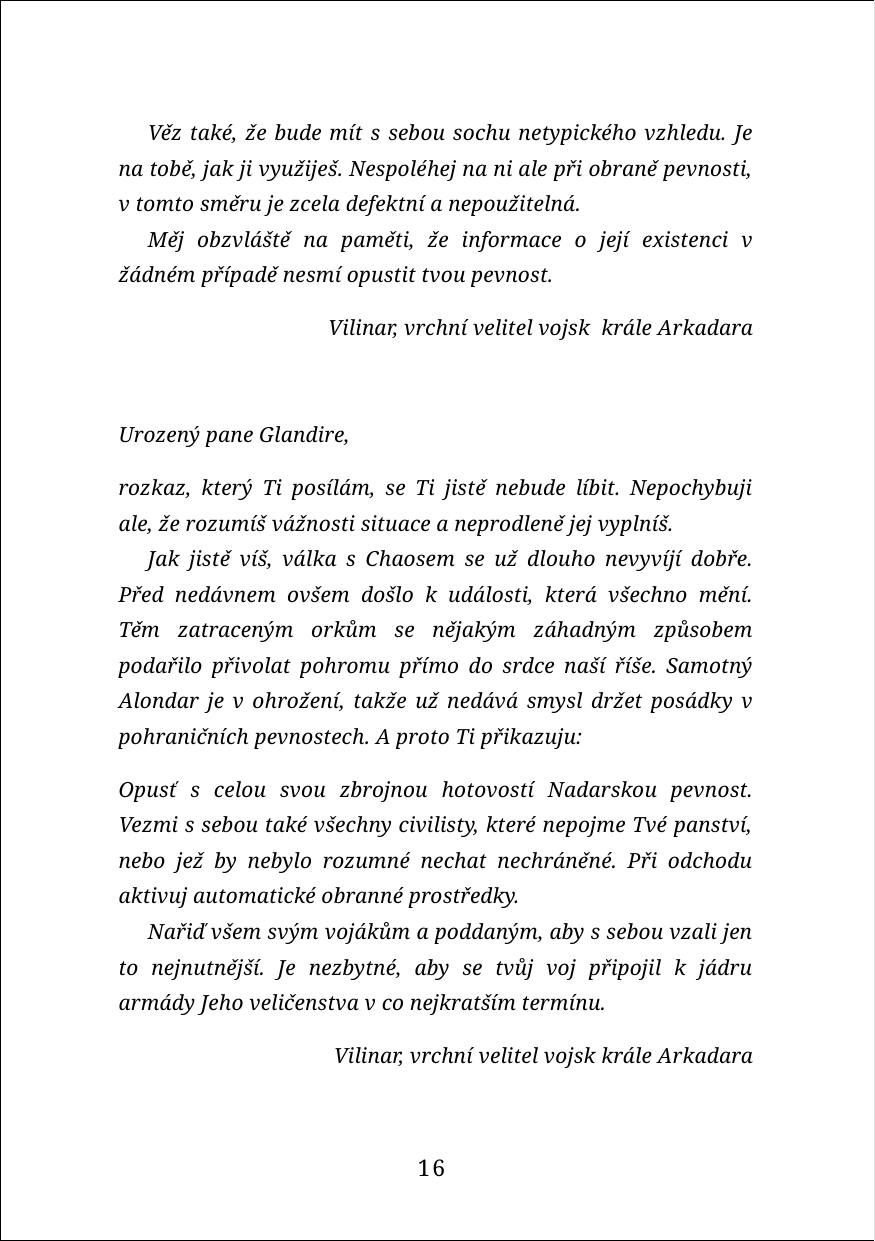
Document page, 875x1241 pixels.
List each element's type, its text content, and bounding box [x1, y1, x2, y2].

text Věz také, že bude mít s sebou sochu netypického vzhledu. Je na tobě, jak ji využiješ. Nespoléhej na ni ale při obraně pevnosti, v tomto směru je zcela defektní a nepoužitelná. Měj obzvláště na paměti, že informace o její existenci v žádném případě nesmí opustit tvou pevnost. [118, 118, 756, 289]
text rozkaz, který Ti posílám, se Ti jistě nebude líbit. Nepochybuji ale, že rozumíš vážnosti situace a neprodleně jej vyplníš. Jak jistě víš, válka s Chaosem se už dlouho nevyvíjí dobře. Před nedávnem ovšem došlo k události, která všechno mění. Těm zatraceným orkům se nějakým záhadným způsobem podařilo přivolat pohromu přímo do srdce naší říše. Samotný Alondar je v ohrožení, takže už nedává smysl držet posádky v pohraničních pevnostech. A proto Ti přikazuju: [118, 473, 756, 750]
text Vilinar, vrchní velitel vojsk krále Arkadara [118, 1041, 756, 1070]
text Vilinar, vrchní velitel vojsk krále Arkadara [118, 313, 756, 342]
text Urozený pane Glandire, [118, 420, 756, 448]
text Opusť s celou svou zbrojnou hotovostí Nadarskou pevnost. Vezmi s sebou také všechny civilisty, které nepojme Tvé panství, nebo jež by nebylo rozumné nechat nechráněné. Při odchodu aktivuj automatické obranné prostředky. Nařiď všem svým vojákům a poddaným, aby s sebou vzali jen to nejnutnější. Je nezbytné, aby se tvůj voj připojil k jádru armády Jeho veličenstva v co nejkratším termínu. [118, 775, 756, 1017]
